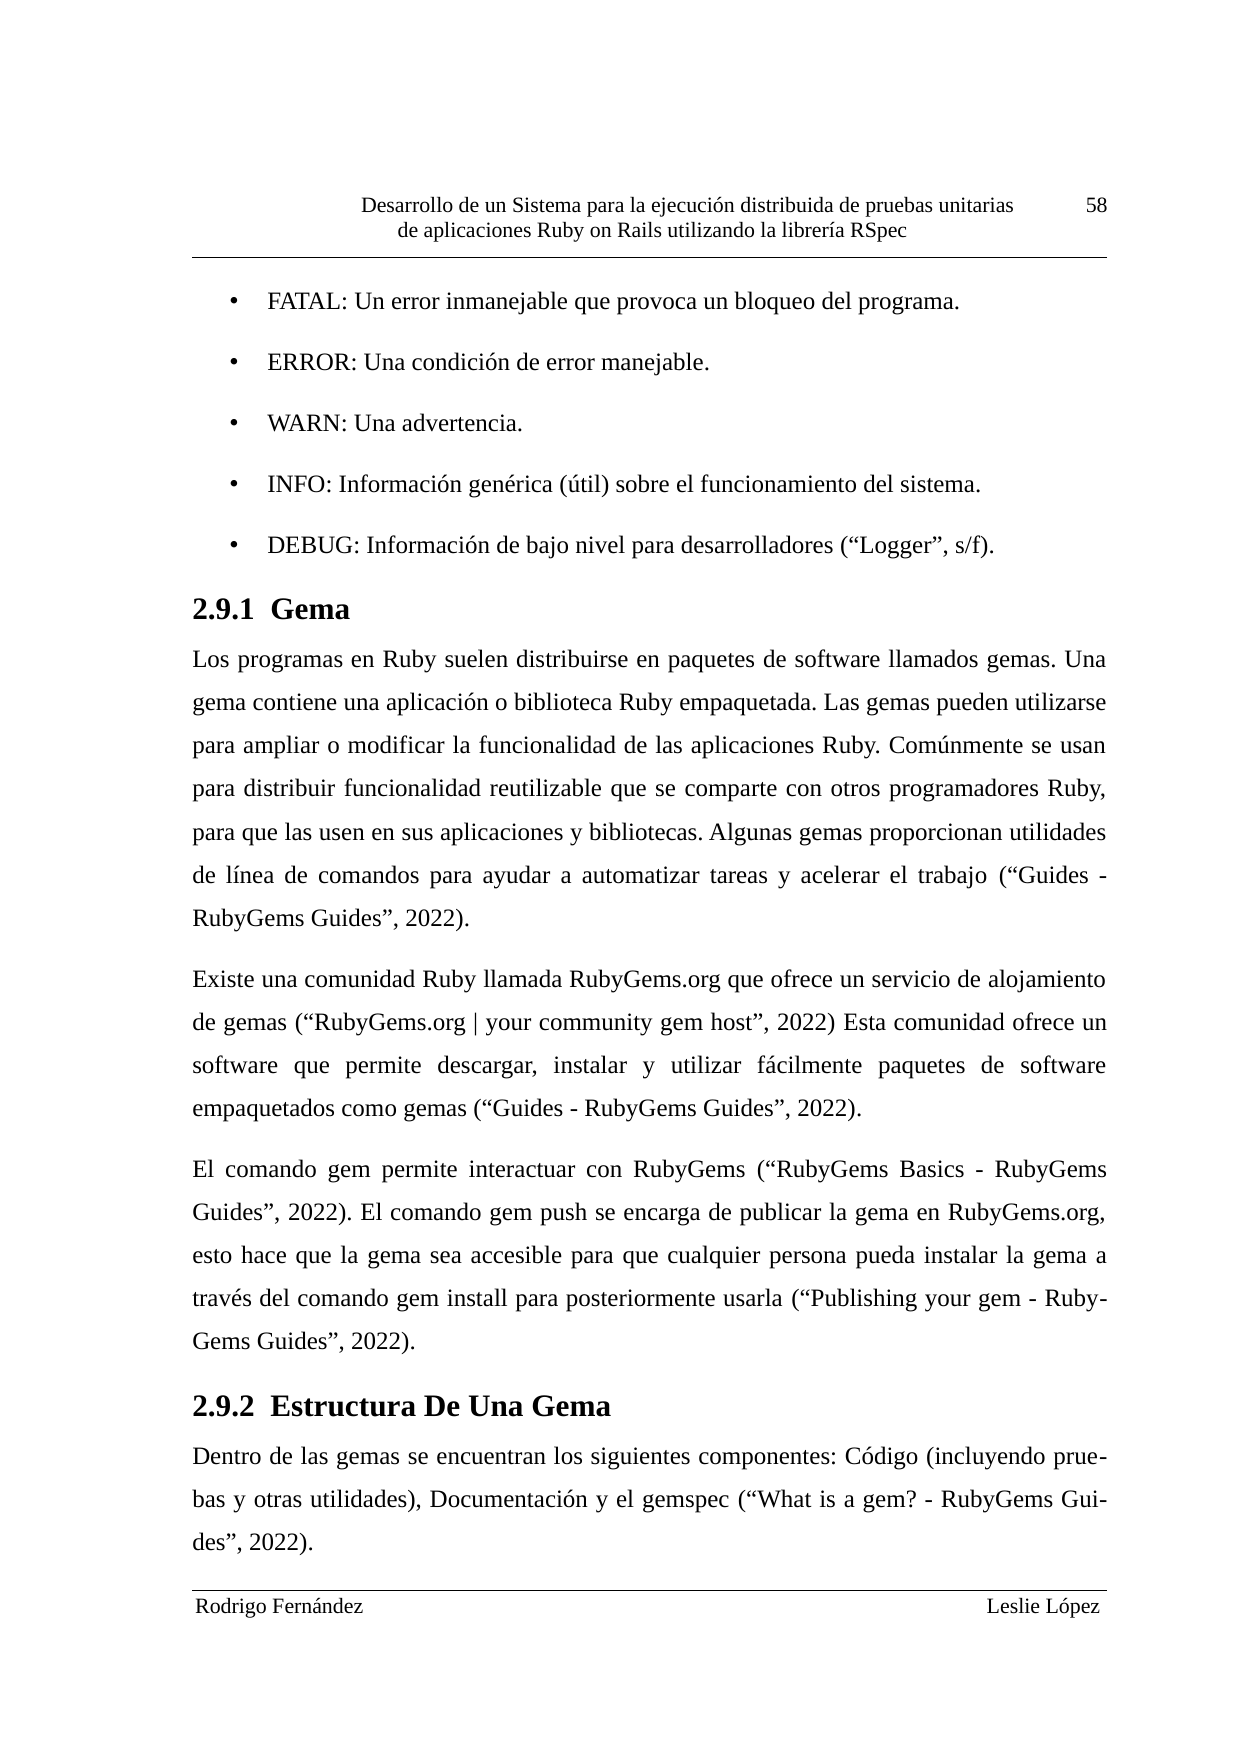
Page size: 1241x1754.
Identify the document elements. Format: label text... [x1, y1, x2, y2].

text Existe una comunidad Ruby llamada RubyGems.org que ofrece un servicio de alojamiento de gemas (“RubyGems.org | your community gem host”, 2022)⁠ Esta comunidad ofrece un software que permite descargar, instalar y utilizar fácilmente paquetes de software empaquetados como gemas (“Guides - RubyGems Guides”, 2022)⁠. [192, 964, 1107, 1122]
list FATAL: Un error inmanejable que provoca un bloqueo del programa. [229, 286, 1107, 315]
text Los programas en Ruby suelen distribuirse en paquetes de software llamados gemas. Una gema contiene una aplicación o biblioteca Ruby empaquetada. Las gemas pueden utilizarse para ampliar o modificar la funcionalidad de las aplicaciones Ruby. Comúnmente se usan para distribuir funcionalidad reutilizable que se comparte con otros programadores Ruby, para que las usen en sus aplicaciones y bibliotecas. Algunas gemas proporcionan utilidades de línea de comandos para ayudar a automatizar tareas y acelerar el trabajo (“Guides - RubyGems Guides”, 2022)⁠. [192, 644, 1107, 932]
text El comando gem permite interactuar con RubyGems (“RubyGems Basics - RubyGems Guides”, 2022)⁠. El comando gem push se encarga de publicar la gema en RubyGems.org, esto hace que la gema sea accesible para que cualquier persona pueda instalar la gema a través del comando gem install para posteriormente usarla (“Publishing your gem - Ruby­Gems Guides”, 2022)⁠. [192, 1154, 1107, 1355]
list DEBUG: Información de bajo nivel para desarrolladores (“Logger”, s/f).⁠ [229, 530, 1107, 558]
list INFO: Información genérica (útil) sobre el funcionamiento del sistema. [229, 469, 1107, 498]
text Dentro de las gemas se encuentran los siguientes componentes: Código (incluyendo prue­bas y otras utilidades), Documentación y el gemspec (“What is a gem? - RubyGems Gui­des”, 2022)⁠. [192, 1441, 1107, 1556]
list WARN: Una advertencia. [229, 408, 1107, 437]
subtitle Estructura de una Gema [192, 1387, 1107, 1423]
list ERROR: Una condición de error manejable. [229, 347, 1107, 376]
subtitle Gema [192, 591, 1107, 626]
